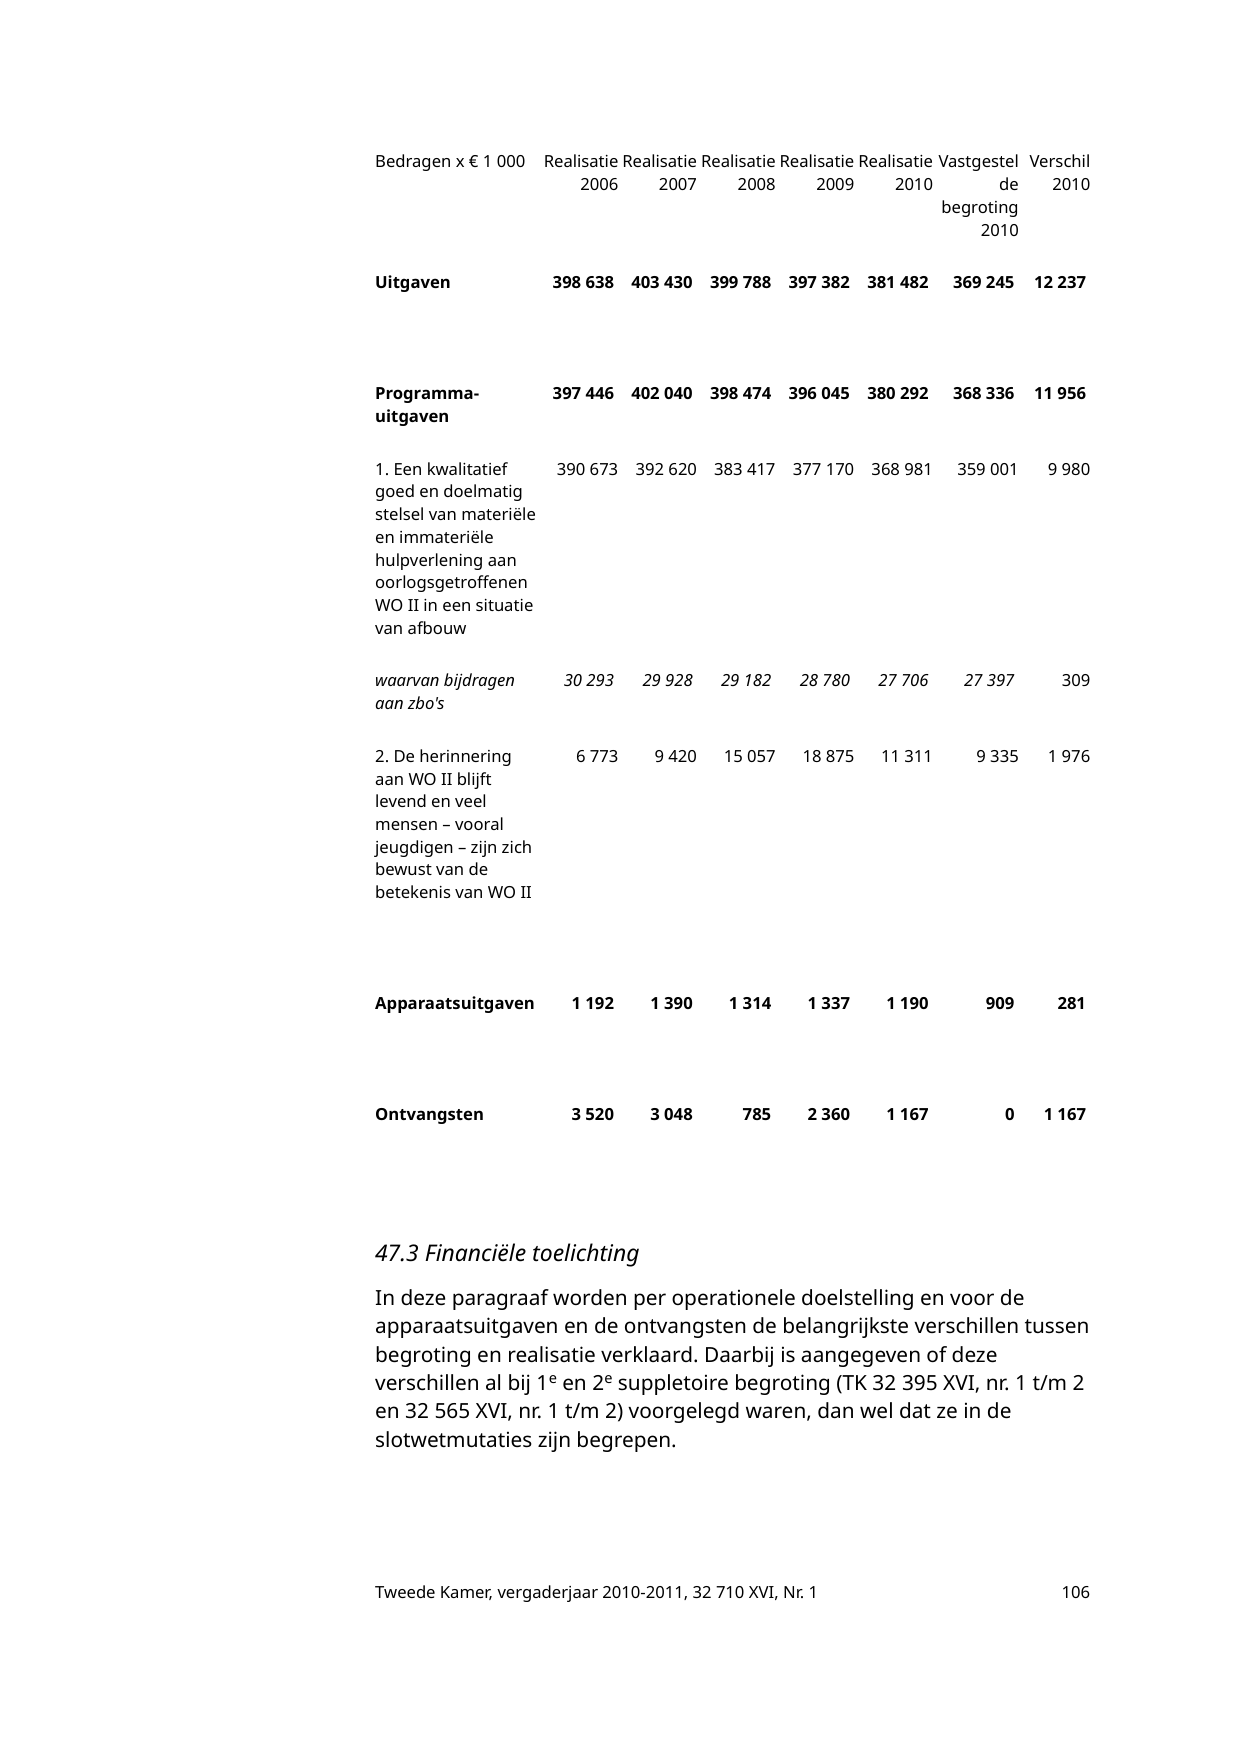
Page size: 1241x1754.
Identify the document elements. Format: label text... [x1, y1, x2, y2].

table_cell Ontvangsten [375, 1103, 539, 1156]
table_cell 9 980 [1019, 458, 1090, 669]
table_cell [375, 1045, 539, 1103]
table_cell 397 382 [775, 271, 854, 323]
table_cell 3 520 [539, 1103, 618, 1156]
table_cell 0 [933, 1103, 1018, 1156]
table_cell 396 045 [775, 382, 854, 457]
table_cell 1 167 [854, 1103, 933, 1156]
table_cell [854, 934, 933, 992]
subtitle 47.3 Financiële toelichting [375, 1237, 1090, 1268]
table_cell 1 167 [1019, 1103, 1090, 1156]
table_header Verschil 2010 [1019, 150, 1090, 271]
table_cell 1 192 [539, 992, 618, 1044]
table_cell [539, 934, 618, 992]
table_cell [539, 324, 618, 382]
table_cell 398 638 [539, 271, 618, 323]
table_cell [854, 324, 933, 382]
table_cell waarvan bijdragen aan zbo's [375, 669, 539, 744]
table_cell 11 311 [854, 745, 933, 933]
table_cell 359 001 [933, 458, 1018, 669]
table_cell 1. Een kwalitatief goed en doelmatig stelsel van materiële en immateriële hulpverlening aan oorlogsgetroffenen WO II in een situatie van afbouw [375, 458, 539, 669]
table_cell 281 [1019, 992, 1090, 1044]
table_cell 381 482 [854, 271, 933, 323]
table_cell 403 430 [618, 271, 697, 323]
table_cell 390 673 [539, 458, 618, 669]
table_cell [697, 1045, 775, 1103]
table_cell [1019, 934, 1090, 992]
table_cell 29 928 [618, 669, 697, 744]
table_cell 2. De herinnering aan WO II blijft levend en veel mensen – vooral jeugdigen – zijn zich bewust van de betekenis van WO II [375, 745, 539, 933]
table_header Realisatie 2008 [697, 150, 775, 271]
table_cell [775, 934, 854, 992]
table_cell 15 057 [697, 745, 775, 933]
table_cell [375, 934, 539, 992]
table_cell 30 293 [539, 669, 618, 744]
table_cell 309 [1019, 669, 1090, 744]
table_cell 369 245 [933, 271, 1018, 323]
table_cell [775, 324, 854, 382]
table_cell 1 390 [618, 992, 697, 1044]
table_cell 1 190 [854, 992, 933, 1044]
table_cell [1019, 324, 1090, 382]
table_cell [697, 934, 775, 992]
table_cell [539, 1045, 618, 1103]
table_header Bedragen x € 1 000 [375, 150, 539, 271]
table_cell 3 048 [618, 1103, 697, 1156]
table_cell 12 237 [1019, 271, 1090, 323]
table_cell 398 474 [697, 382, 775, 457]
table_cell 1 314 [697, 992, 775, 1044]
table_cell 18 875 [775, 745, 854, 933]
table_cell Uitgaven [375, 271, 539, 323]
table_cell [697, 324, 775, 382]
table_cell [933, 934, 1018, 992]
table_cell [775, 1045, 854, 1103]
table_cell [618, 324, 697, 382]
table_cell 377 170 [775, 458, 854, 669]
table_cell 368 336 [933, 382, 1018, 457]
table_cell 1 337 [775, 992, 854, 1044]
table_cell 368 981 [854, 458, 933, 669]
table_cell 380 292 [854, 382, 933, 457]
table_cell 29 182 [697, 669, 775, 744]
table_cell 6 773 [539, 745, 618, 933]
table_cell Apparaatsuitgaven [375, 992, 539, 1044]
table_cell [375, 324, 539, 382]
table_cell 9 335 [933, 745, 1018, 933]
table_cell 785 [697, 1103, 775, 1156]
table_header Realisatie 2009 [775, 150, 854, 271]
table_cell [618, 934, 697, 992]
table_cell 27 397 [933, 669, 1018, 744]
table_cell 402 040 [618, 382, 697, 457]
table_cell 383 417 [697, 458, 775, 669]
table_header Realisatie 2010 [854, 150, 933, 271]
table_cell [933, 324, 1018, 382]
table_header Vastgestelde begroting 2010 [933, 150, 1018, 271]
table_cell 11 956 [1019, 382, 1090, 457]
table_cell 9 420 [618, 745, 697, 933]
table_cell 2 360 [775, 1103, 854, 1156]
table_cell 27 706 [854, 669, 933, 744]
text In deze paragraaf worden per operationele doelstelling en voor de apparaatsuitgaven en de ontvangsten de belangrijkste verschillen tussen begroting en realisatie verklaard. Daarbij is aangegeven of deze verschillen al bij 1e en 2e suppletoire begroting (TK 32 395 XVI, nr. 1 t/m 2 en 32 565 XVI, nr. 1 t/m 2) voorgelegd waren, dan wel dat ze in de slotwetmutaties zijn begrepen. [375, 1283, 1090, 1453]
table_cell 909 [933, 992, 1018, 1044]
table_cell [933, 1045, 1018, 1103]
table_cell [1019, 1045, 1090, 1103]
table_header Realisatie 2007 [618, 150, 697, 271]
table_cell [854, 1045, 933, 1103]
table_cell 392 620 [618, 458, 697, 669]
table_cell 1 976 [1019, 745, 1090, 933]
table_cell Programma-uitgaven [375, 382, 539, 457]
table_cell [618, 1045, 697, 1103]
table_header Realisatie 2006 [539, 150, 618, 271]
table_cell 397 446 [539, 382, 618, 457]
table_cell 399 788 [697, 271, 775, 323]
table_cell 28 780 [775, 669, 854, 744]
